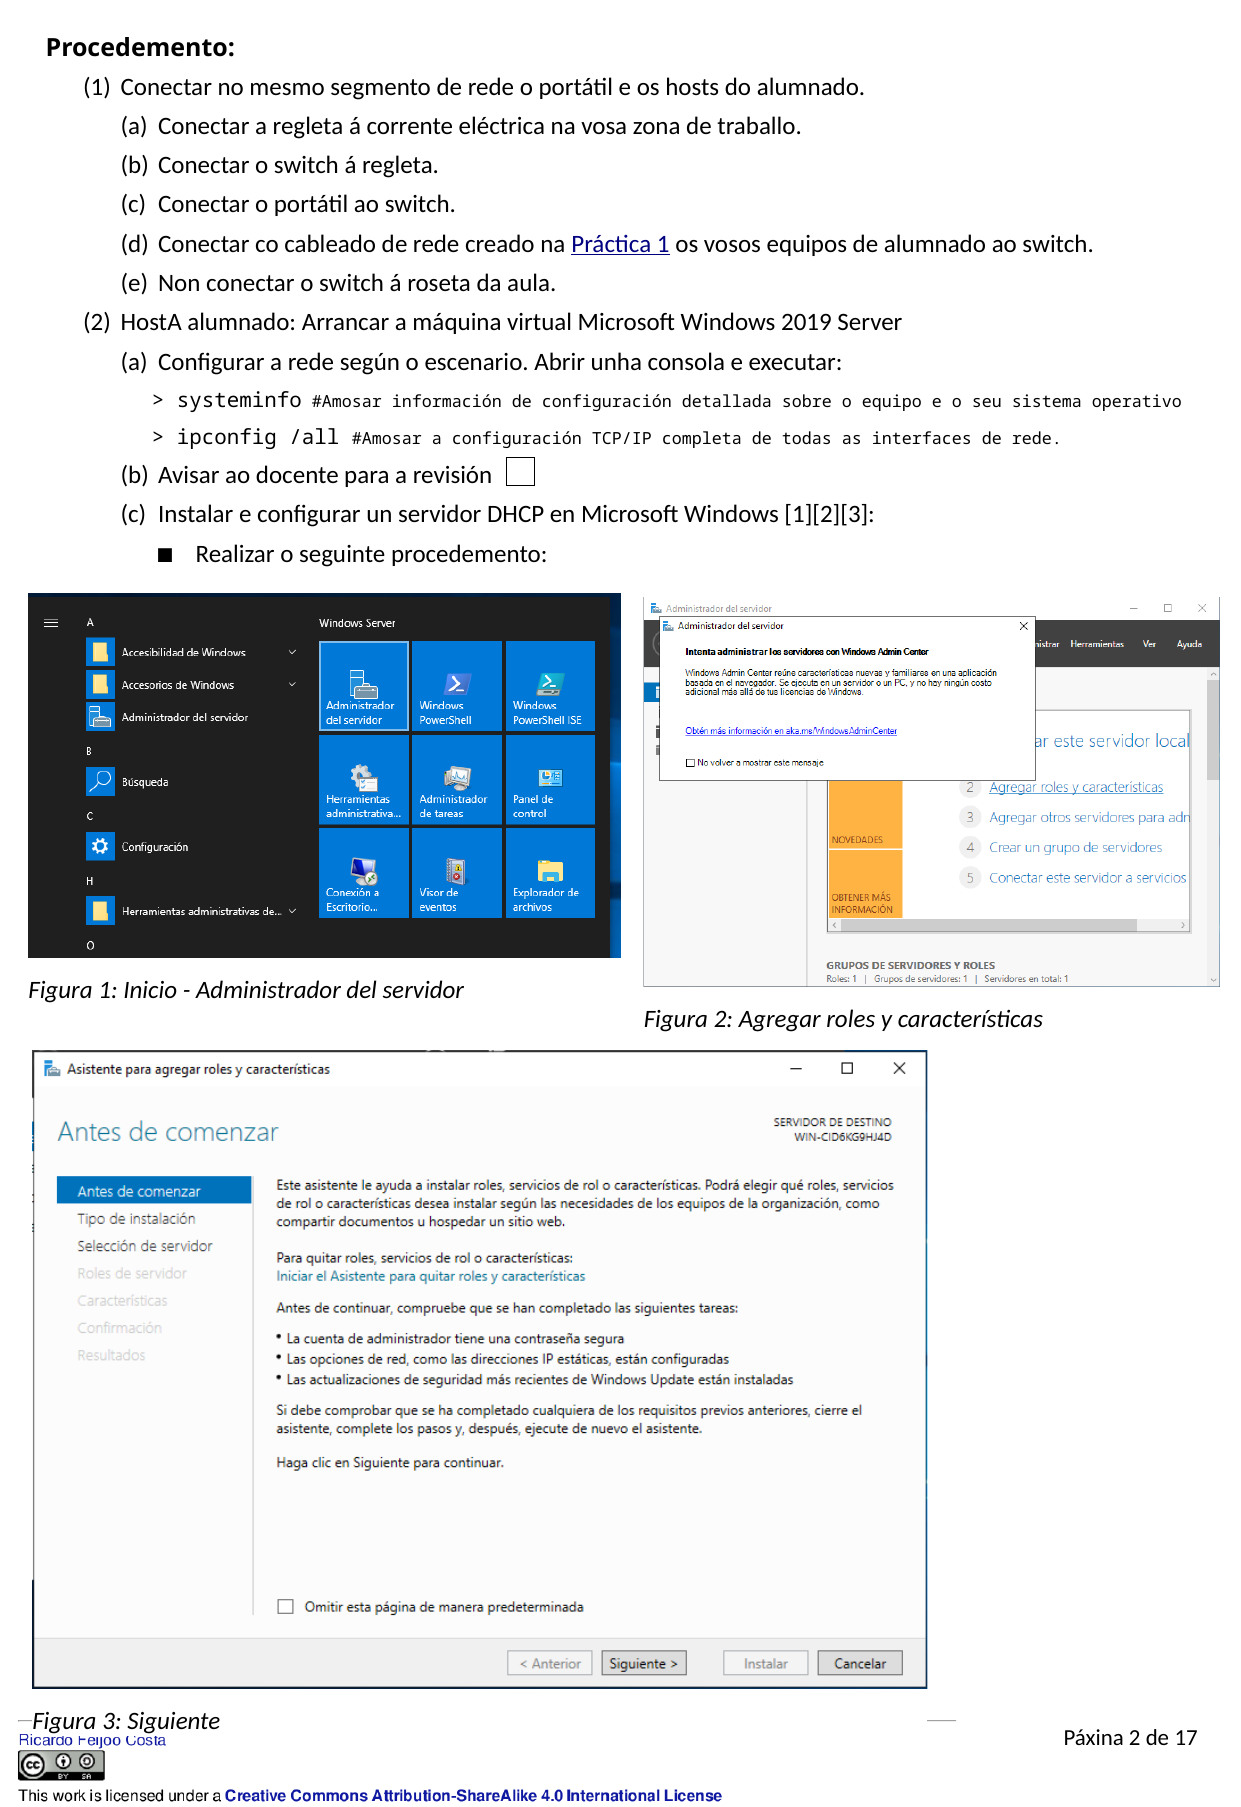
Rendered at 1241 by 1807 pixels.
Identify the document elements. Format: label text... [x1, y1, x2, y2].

picture [643, 597, 1220, 987]
list > ipconfig /all #Amosar a configuración TCP/IP completa de todas as interfaces de rede. [116, 422, 1197, 451]
list HostA alumnado: Arrancar a máquina virtual Microsoft Windows 2019 Server [83, 306, 1197, 337]
list Instalar e configurar un servidor DHCP en Microsoft Windows [1][2][3]: [120, 498, 1197, 529]
picture [32, 1050, 928, 1689]
list Conectar co cableado de rede creado na Práctica 1 os vosos equipos de alumnado ao switch. [120, 228, 1197, 258]
list Avisar ao docente para a revisión [120, 459, 1197, 490]
list Conectar o portátil ao switch. [120, 188, 1197, 219]
picture [28, 593, 621, 958]
list Non conectar o switch á roseta da aula. [120, 267, 1197, 298]
text Figura 1: Inicio - Administrador del servidor [28, 958, 621, 1005]
list Realizar o seguinte procedemento: [158, 538, 1197, 568]
picture [8, 1715, 957, 1806]
list Conectar o switch á regleta. [120, 149, 1197, 180]
list Conectar no mesmo segmento de rede o portátil e os hosts do alumnado. [83, 71, 1197, 101]
text Procedemento: [45, 30, 1197, 64]
list > systeminfo #Amosar información de configuración detallada sobre o equipo e o seu sistema operativo [116, 385, 1197, 413]
list Conectar a regleta á corrente eléctrica na vosa zona de traballo. [120, 110, 1197, 141]
text Figura 2: Agregar roles y características [643, 987, 1220, 1034]
list Configurar a rede según o escenario. Abrir unha consola e executar: [120, 346, 1197, 376]
text Figura 3: Siguiente [32, 1689, 927, 1736]
